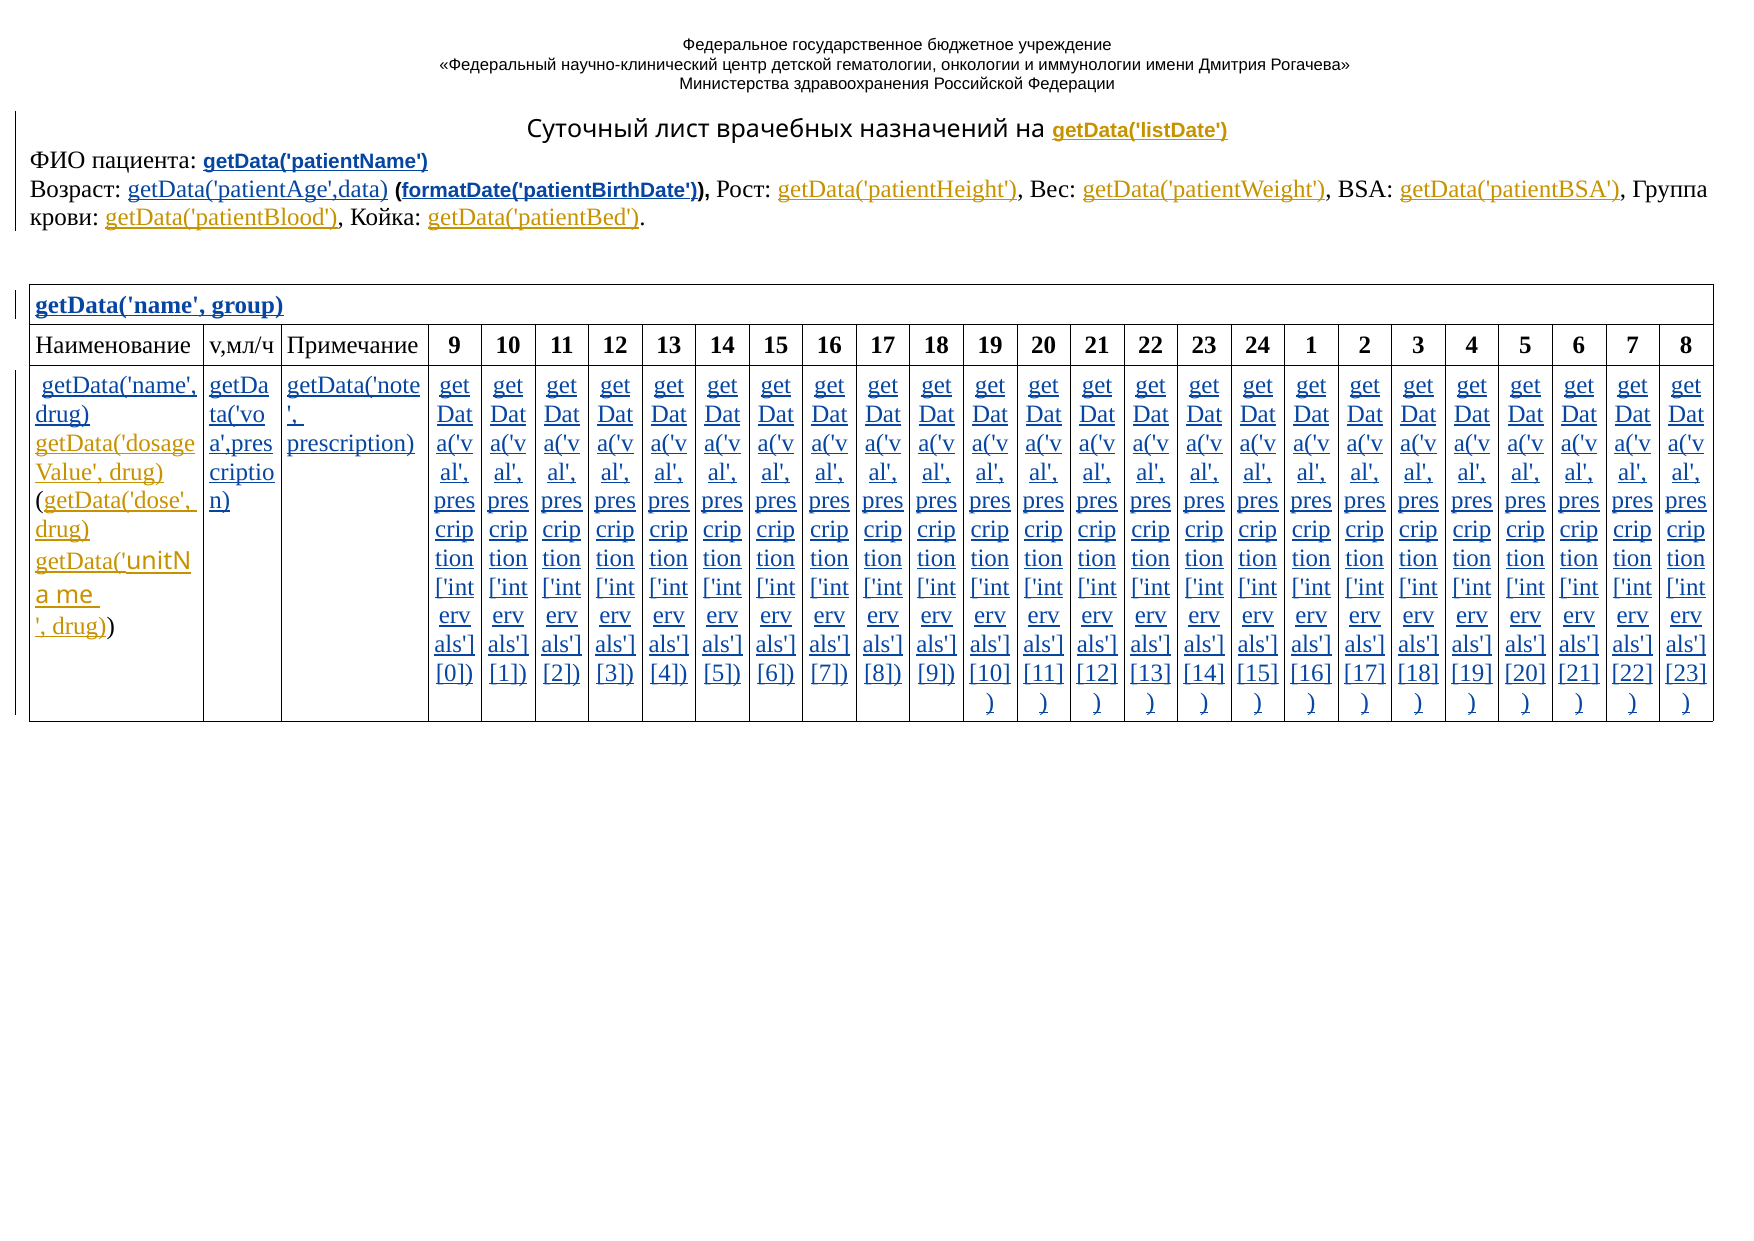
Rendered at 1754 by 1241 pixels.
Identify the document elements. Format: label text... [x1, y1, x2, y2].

table_cell 23 [1178, 325, 1231, 364]
table_cell 10 [482, 325, 535, 364]
table_cell 5 [1499, 325, 1552, 364]
table_cell getData('val', prescription['intervals'][6]) [750, 366, 802, 721]
table_cell getData('name', drug) getData('dosageValue', drug) (getData('dose', drug) getData('unitNa me ', drug)) [30, 366, 203, 721]
table_cell getData('val', prescription['intervals'][21]) [1553, 366, 1606, 721]
table_cell getData('val', prescription['intervals'][23]) [1660, 366, 1713, 721]
table_cell getData('val', prescription['intervals'][16]) [1285, 366, 1338, 721]
table_cell getData('val', prescription['intervals'][7]) [803, 366, 856, 721]
table_cell getData('val', prescription['intervals'][13]) [1125, 366, 1177, 721]
text Возраст: getData('patientAge',data) (formatDate('patientBirthDate')), Рост: getData('patientHeight'), Вес: getData('patientWeight'), BSA: getData('patientBSA'), Группа крови: getData('patientBlood'), Койка: getData('patientBed'). [29, 174, 1724, 231]
table_cell getData('val', prescription['intervals'][22]) [1607, 366, 1659, 721]
table_cell getData('voa',prescription) [204, 366, 281, 721]
table_header [30, 30, 239, 111]
text ФИО пациента: getData('patientName') [29, 145, 1724, 174]
table_cell getData('note', prescription) [282, 366, 428, 721]
table_cell getData('val', prescription['intervals'][4]) [643, 366, 695, 721]
table_cell Примечание [282, 325, 428, 364]
table_cell 8 [1660, 325, 1713, 364]
table_cell getData('val', prescription['intervals'][2]) [536, 366, 588, 721]
table_cell getData('val', prescription['intervals'][1]) [482, 366, 535, 721]
table_cell getData('val', prescription['intervals'][11]) [1018, 366, 1070, 721]
table_cell 14 [696, 325, 749, 364]
table_cell 22 [1125, 325, 1177, 364]
table_cell 1 [1285, 325, 1338, 364]
table_cell v,мл/ч [204, 325, 281, 364]
table_cell getData('val', prescription['intervals'][15]) [1232, 366, 1284, 721]
table_header getData('name', group) [30, 285, 1713, 324]
table_cell 12 [589, 325, 642, 364]
table_cell 18 [910, 325, 963, 364]
table_cell 6 [1553, 325, 1606, 364]
table_cell 17 [857, 325, 909, 364]
table_cell 21 [1071, 325, 1124, 364]
table_cell getData('val', prescription['intervals'][17]) [1339, 366, 1391, 721]
table_cell 19 [964, 325, 1017, 364]
table_cell getData('val', prescription['intervals'][8]) [857, 366, 909, 721]
table_cell 15 [750, 325, 802, 364]
table_cell 16 [803, 325, 856, 364]
table_header Федеральное государственное бюджетное учреждение «Федеральный научно-клинический центр детской гематологии, онкологии и иммунологии имени Дмитрия Рогачева» Министерства здравоохранения Российской Федерации [239, 30, 1555, 111]
table_cell 13 [643, 325, 695, 364]
table_cell getData('val', prescription['intervals'][14]) [1178, 366, 1231, 721]
table_cell 7 [1607, 325, 1659, 364]
table_cell 2 [1339, 325, 1391, 364]
table_cell 11 [536, 325, 588, 364]
text Суточный лист врачебных назначений на getData('listDate') [29, 111, 1724, 145]
table_cell getData('val', prescription['intervals'][0]) [429, 366, 481, 721]
table_cell getData('val', prescription['intervals'][19]) [1446, 366, 1498, 721]
table_cell getData('val', prescription['intervals'][9]) [910, 366, 963, 721]
table_cell getData('val', prescription['intervals'][20]) [1499, 366, 1552, 721]
table_cell 4 [1446, 325, 1498, 364]
table_cell Наименование [30, 325, 203, 364]
table_cell getData('val', prescription['intervals'][12]) [1071, 366, 1124, 721]
table_cell getData('val', prescription['intervals'][18]) [1392, 366, 1445, 721]
table_cell getData('val', prescription['intervals'][5]) [696, 366, 749, 721]
table_cell 3 [1392, 325, 1445, 364]
table_cell 20 [1018, 325, 1070, 364]
table_cell 9 [429, 325, 481, 364]
table_header [1555, 30, 1725, 111]
table_cell getData('val', prescription['intervals'][10]) [964, 366, 1017, 721]
table_cell 24 [1232, 325, 1284, 364]
table_cell getData('val', prescription['intervals'][3]) [589, 366, 642, 721]
